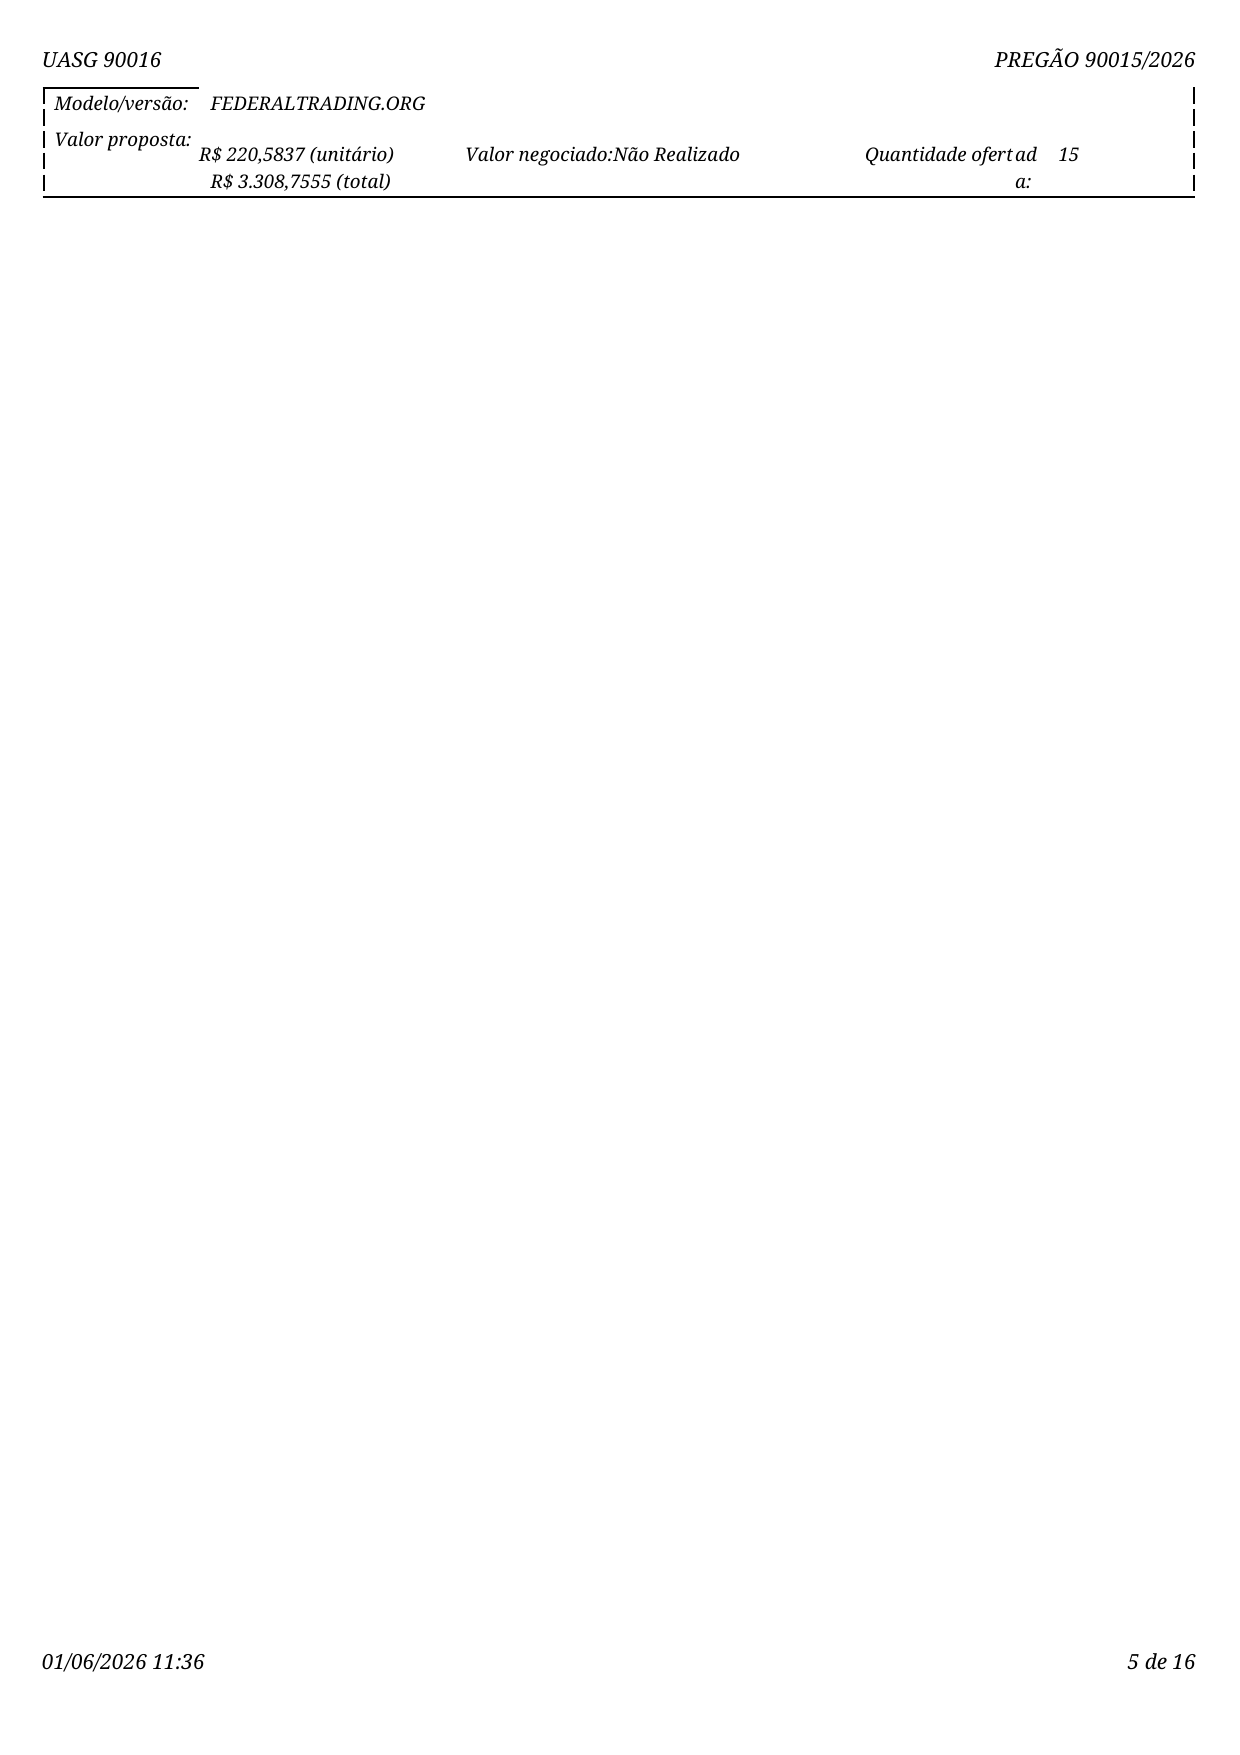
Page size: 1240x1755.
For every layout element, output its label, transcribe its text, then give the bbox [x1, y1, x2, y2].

table_cell [1101, 87, 1194, 136]
table_cell ada: [1017, 136, 1048, 196]
table_cell R$ 220,5837 (unitário) Valor negociado: Não Realizado R$ 3.308,7555 (total) [199, 136, 839, 196]
table_cell Modelo/versão: Valor proposta: [44, 89, 199, 196]
table_cell [839, 87, 1017, 136]
table_cell FEDERALTRADING.ORG [199, 87, 839, 136]
table_cell [1017, 87, 1101, 136]
table_cell Quantidade ofert [839, 136, 1017, 196]
table_cell 15 [1048, 136, 1101, 196]
table_cell [1101, 136, 1194, 196]
